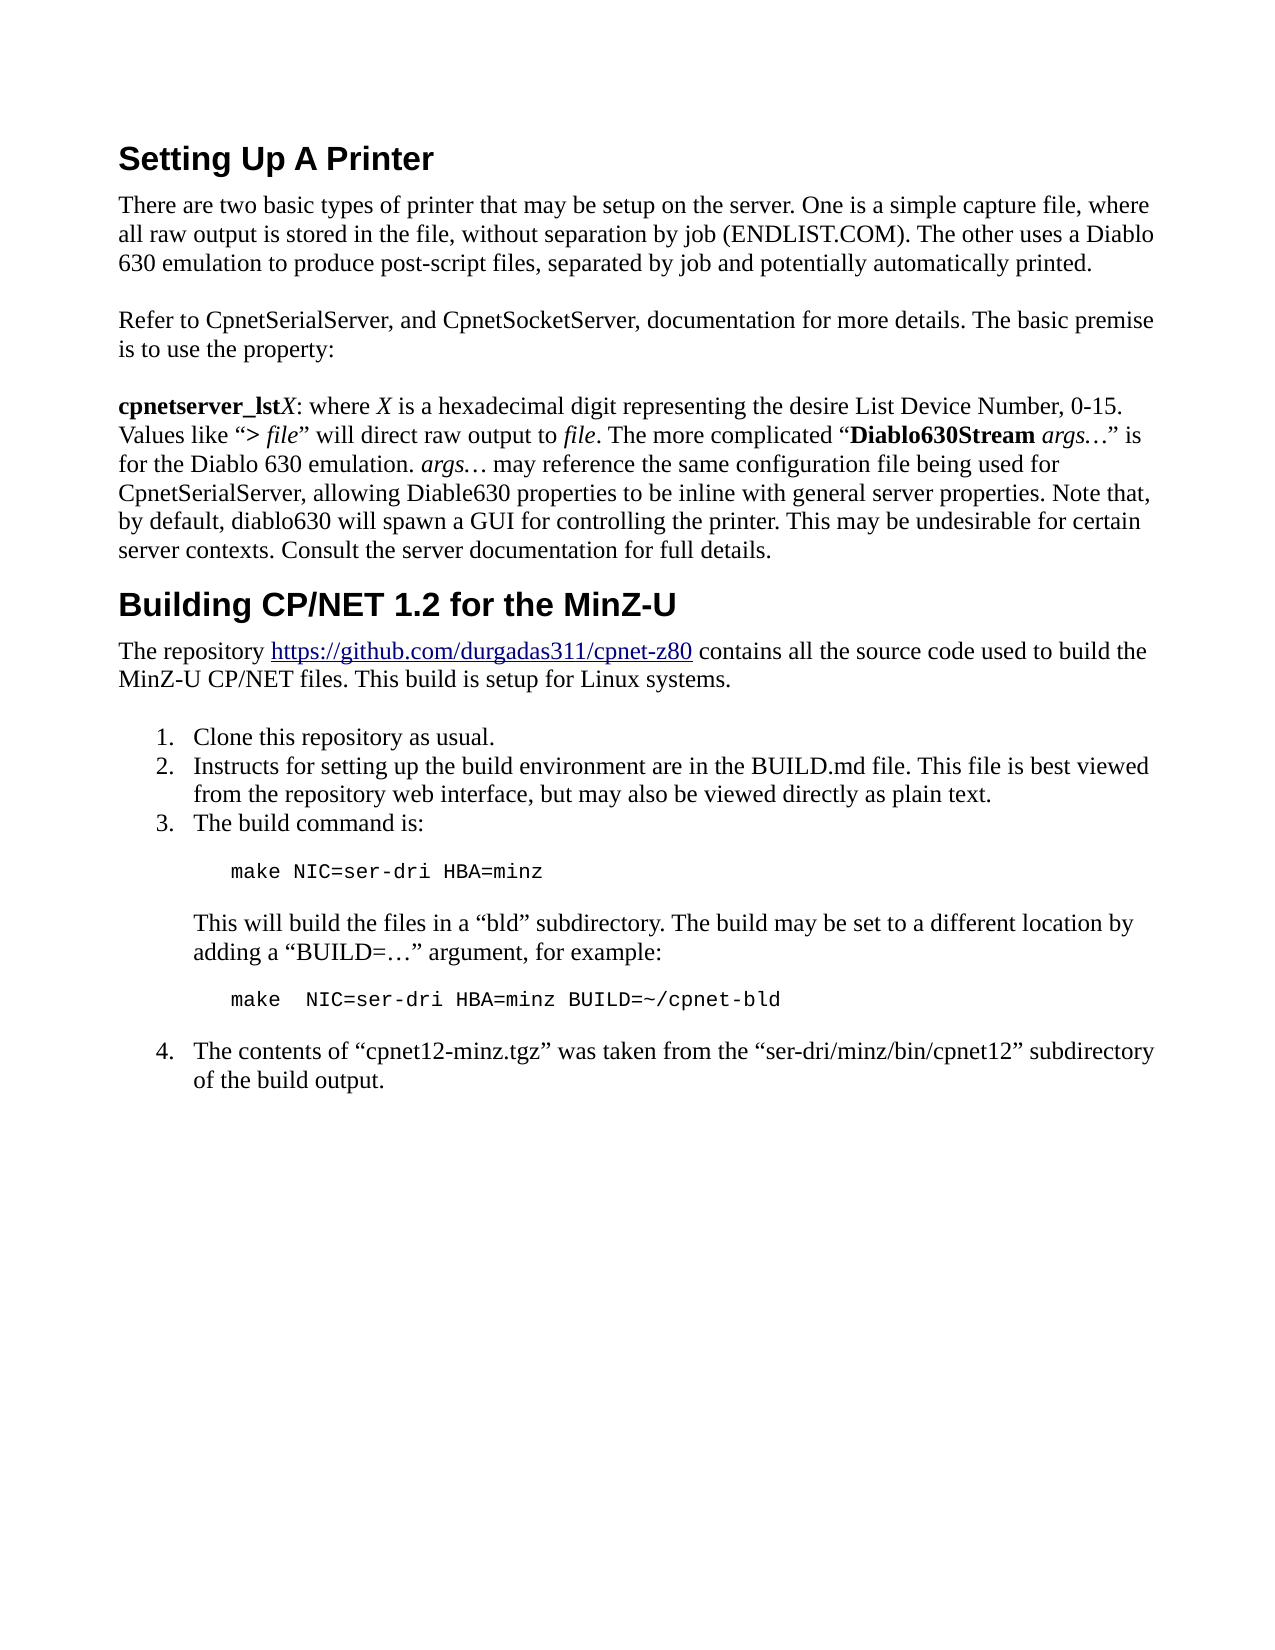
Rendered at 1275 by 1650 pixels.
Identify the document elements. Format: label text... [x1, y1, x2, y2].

list make NIC=ser-dri HBA=minz [193, 861, 1157, 884]
list This will build the files in a “bld” subdirectory. The build may be set to a different location by adding a “BUILD=…” argument, for example: [156, 908, 1157, 966]
text cpnetserver_lstX: where X is a hexadecimal digit representing the desire List Device Number, 0-15. Values like “> file” will direct raw output to file. The more complicated “Diablo630Stream args…” is for the Diablo 630 emulation. args… may reference the same configuration file being used for CpnetSerialServer, allowing Diable630 properties to be inline with general server properties. Note that, by default, diablo630 will spawn a GUI for controlling the printer. This may be undesirable for certain server contexts. Consult the server documentation for full details. [118, 391, 1157, 564]
subtitle Building CP/NET 1.2 for the MinZ-U [118, 585, 1157, 623]
list Instructs for setting up the build environment are in the BUILD.md file. This file is best viewed from the repository web interface, but may also be viewed directly as plain text. [156, 751, 1157, 808]
text The repository https://github.com/durgadas311/cpnet-z80 contains all the source code used to build the MinZ-U CP/NET files. This build is setup for Linux systems. [118, 636, 1157, 693]
text There are two basic types of printer that may be setup on the server. One is a simple capture file, where all raw output is stored in the file, without separation by job (ENDLIST.COM). The other uses a Diablo 630 emulation to produce post-script files, separated by job and potentially automatically printed. [118, 190, 1157, 276]
text Refer to CpnetSerialServer, and CpnetSocketServer, documentation for more details. The basic premise is to use the property: [118, 305, 1157, 363]
subtitle Setting Up A Printer [118, 139, 1157, 178]
list make NIC=ser-dri HBA=minz BUILD=~/cpnet-bld [193, 989, 1157, 1013]
list Clone this repository as usual. [156, 722, 1157, 751]
list The build command is: [156, 808, 1157, 837]
list The contents of “cpnet12-minz.tgz” was taken from the “ser-dri/minz/bin/cpnet12” subdirectory of the build output. [156, 1036, 1157, 1094]
